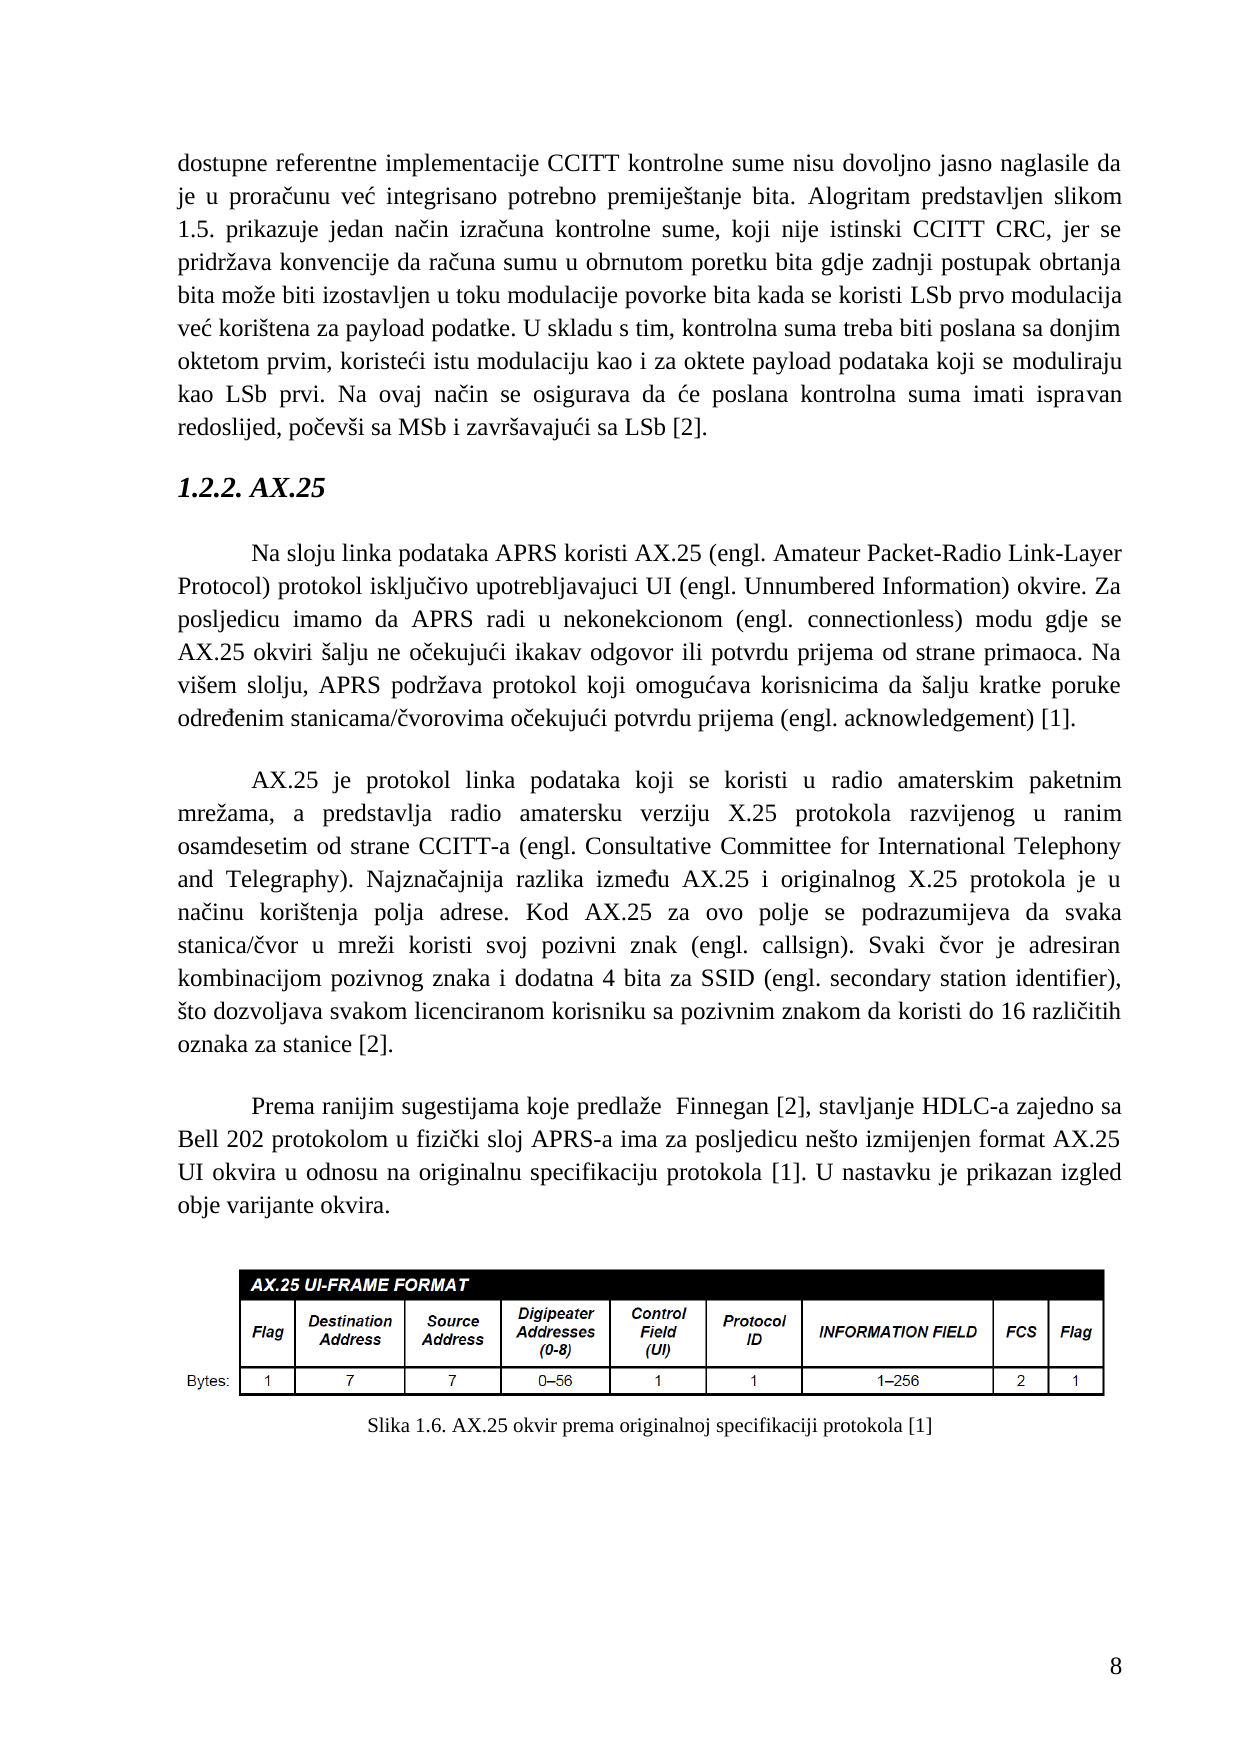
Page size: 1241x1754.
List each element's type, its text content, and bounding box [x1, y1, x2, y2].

picture [177, 1256, 1123, 1410]
text AX.25 je protokol linka podataka koji se koristi u radio amaterskim paketnim mrežama, a predstavlja radio amatersku verziju X.25 protokola razvijenog u ranim osamdesetim od strane CCITT-a (engl. Consultative Committee for International Telephony and Telegraphy). Najznačajnija razlika između AX.25 i originalnog X.25 protokola je u načinu korištenja polja adrese. Kod AX.25 za ovo polje se podrazumijeva da svaka stanica/čvor u mreži koristi svoj pozivni znak (engl. callsign). Svaki čvor je adresiran kombinacijom pozivnog znaka i dodatna 4 bita za SSID (engl. secondary station identifier), što dozvoljava svakom licenciranom korisniku sa pozivnim znakom da koristi do 16 različitih oznaka za stanice [2]. [177, 765, 1122, 1058]
text Slika 1.6. AX.25 okvir prema originalnoj specifikaciji protokola [1] [177, 1410, 1122, 1437]
text Prema ranijim sugestijama koje predlaže Finnegan [2], stavljanje HDLC-a zajedno sa Bell 202 protokolom u fizički sloj APRS-a ima za posljedicu nešto izmijenjen format AX.25 UI okvira u odnosu na originalnu specifikaciju protokola [1]. U nastavku je prikazan izgled obje varijante okvira. [177, 1091, 1122, 1219]
subtitle 1.2.2. AX.25 [177, 470, 1122, 503]
text Na sloju linka podataka APRS koristi AX.25 (engl. Amateur Packet-Radio Link-Layer Protocol) protokol isključivo upotrebljavajuci UI (engl. Unnumbered Information) okvire. Za posljedicu imamo da APRS radi u nekonekcionom (engl. connectionless) modu gdje se AX.25 okviri šalju ne očekujući ikakav odgovor ili potvrdu prijema od strane primaoca. Na višem slolju, APRS podržava protokol koji omogućava korisnicima da šalju kratke poruke određenim stanicama/čvorovima očekujući potvrdu prijema (engl. acknowledgement) [1]. [177, 538, 1122, 732]
text dostupne referentne implementacije CCITT kontrolne sume nisu dovoljno jasno naglasile da je u proračunu već integrisano potrebno premiještanje bita. Alogritam predstavljen slikom 1.5. prikazuje jedan način izračuna kontrolne sume, koji nije istinski CCITT CRC, jer se pridržava konvencije da računa sumu u obrnutom poretku bita gdje zadnji postupak obrtanja bita može biti izostavljen u toku modulacije povorke bita kada se koristi LSb prvo modulacija već korištena za payload podatke. U skladu s tim, kontrolna suma treba biti poslana sa donjim oktetom prvim, koristeći istu modulaciju kao i za oktete payload podataka koji se moduliraju kao LSb prvi. Na ovaj način se osigurava da će poslana kontrolna suma imati ispravan redoslijed, počevši sa MSb i završavajući sa LSb [2]. [177, 148, 1122, 441]
